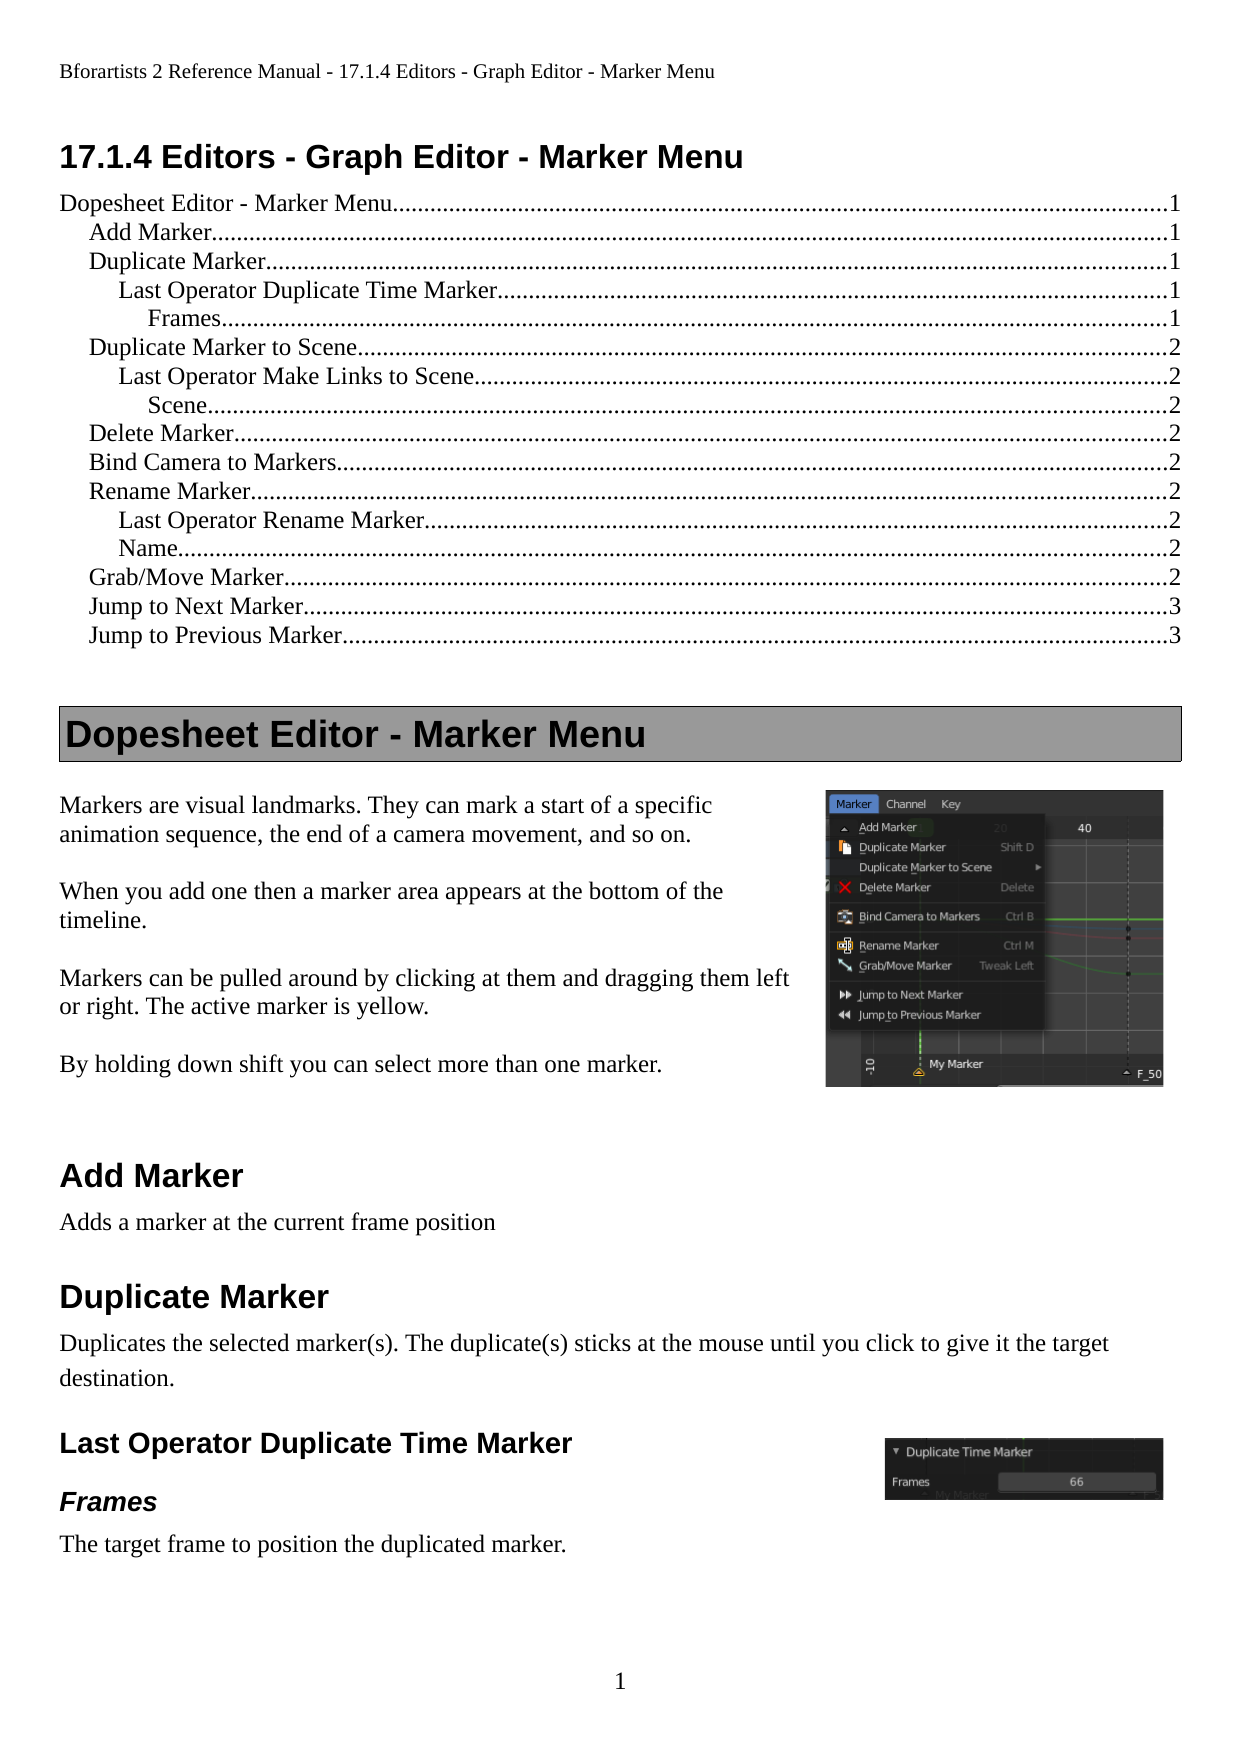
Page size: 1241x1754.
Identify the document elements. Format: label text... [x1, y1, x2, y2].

text Last Operator Make Links to Scene 2 [118, 361, 1181, 390]
text Jump to Next Marker 3 [88, 591, 1181, 620]
text When you add one then a marker area appears at the bottom of the timeline. [59, 876, 825, 934]
text Last Operator Duplicate Time Marker 1 [118, 275, 1181, 303]
subtitle Last Operator Duplicate Time Marker [59, 1426, 1181, 1460]
table_header Dopesheet Editor - Marker Menu [60, 707, 1181, 761]
text Frames 1 [147, 303, 1181, 332]
subtitle Frames [59, 1485, 1181, 1517]
text Bind Camera to Markers 2 [88, 447, 1181, 476]
picture [884, 1438, 1164, 1500]
text Rename Marker 2 [88, 476, 1181, 505]
text Delete Marker 2 [88, 418, 1181, 447]
text Scene 2 [147, 390, 1181, 418]
text Duplicate Marker to Scene 2 [88, 332, 1181, 361]
text Name 2 [118, 533, 1181, 562]
text Adds a marker at the current frame position [59, 1207, 1181, 1236]
text Grab/Move Marker 2 [88, 562, 1181, 591]
text Duplicate Marker 1 [88, 246, 1181, 275]
picture [825, 790, 1164, 1087]
text Last Operator Rename Marker 2 [118, 505, 1181, 533]
text The target frame to position the duplicated marker. [59, 1529, 1181, 1558]
text By holding down shift you can select more than one marker. [59, 1049, 825, 1078]
subtitle Duplicate Marker [59, 1277, 1181, 1316]
subtitle Add Marker [59, 1156, 1181, 1194]
text Jump to Previous Marker 3 [88, 620, 1181, 648]
text Duplicates the selected marker(s). The duplicate(s) sticks at the mouse until you click to give it the target destination. [59, 1328, 1181, 1391]
text Dopesheet Editor - Marker Menu 1 [59, 188, 1181, 217]
text Markers can be pulled around by clicking at them and dragging them left or right. The active marker is yellow. [59, 963, 825, 1020]
text Add Marker 1 [88, 217, 1181, 246]
text Markers are visual landmarks. They can mark a start of a specific animation sequence, the end of a camera movement, and so on. [59, 790, 825, 848]
subtitle 17.1.4 Editors - Graph Editor - Marker Menu [59, 138, 1181, 176]
